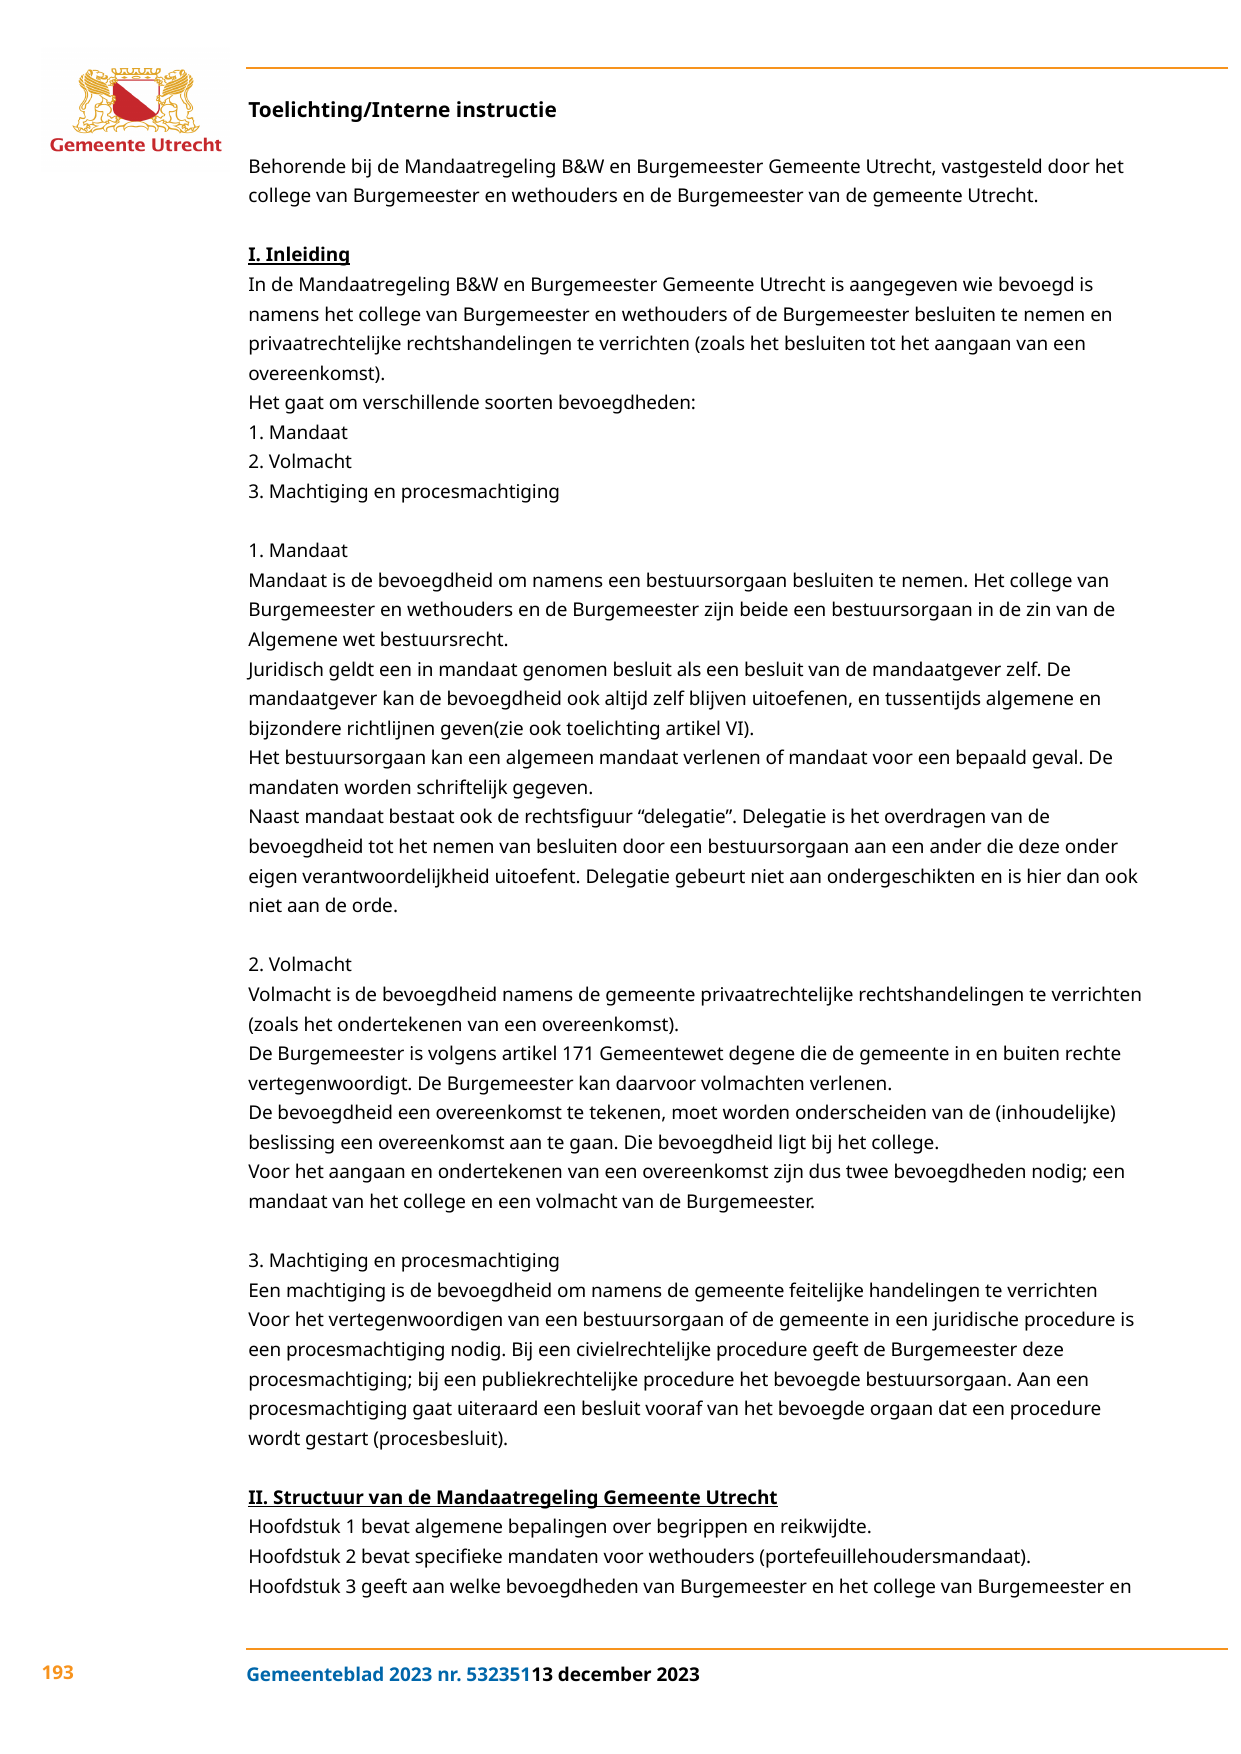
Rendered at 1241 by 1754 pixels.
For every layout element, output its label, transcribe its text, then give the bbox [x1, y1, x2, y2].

text 2. Volmacht [248, 449, 1152, 474]
text Naast mandaat bestaat ook de rechtsfiguur “delegatie”. Delegatie is het overdragen van de bevoegdheid tot het nemen van besluiten door een bestuursorgaan aan een ander die deze onder eigen verantwoordelijkheid uitoefent. Delegatie gebeurt niet aan ondergeschikten en is hier dan ook niet aan de orde. [248, 804, 1152, 918]
text 2. Volmacht [248, 952, 1152, 977]
text Volmacht is de bevoegdheid namens de gemeente privaatrechtelijke rechtshandelingen te verrichten (zoals het ondertekenen van een overeenkomst). [248, 981, 1152, 1037]
text Het gaat om verschillende soorten bevoegdheden: [248, 389, 1152, 415]
text Mandaat is de bevoegdheid om namens een bestuursorgaan besluiten te nemen. Het college van Burgemeester en wethouders en de Burgemeester zijn beide een bestuursorgaan in de zin van de Algemene wet bestuursrecht. [248, 567, 1152, 652]
text Het bestuursorgaan kan een algemeen mandaat verlenen of mandaat voor een bepaald geval. De mandaten worden schriftelijk gegeven. [248, 744, 1152, 800]
text Een machtiging is de bevoegdheid om namens de gemeente feitelijke handelingen te verrichten [248, 1277, 1152, 1303]
text 1. Mandaat [248, 419, 1152, 445]
text 3. Machtiging en procesmachtiging [248, 1247, 1152, 1273]
picture [41, 47, 231, 172]
text Hoofdstuk 3 geeft aan welke bevoegdheden van Burgemeester en het college van Burgemeester en [248, 1573, 1152, 1599]
text II. Structuur van de Mandaatregeling Gemeente Utrecht [248, 1484, 1152, 1510]
text In de Mandaatregeling B&W en Burgemeester Gemeente Utrecht is aangegeven wie bevoegd is namens het college van Burgemeester en wethouders of de Burgemeester besluiten te nemen en privaatrechtelijke rechtshandelingen te verrichten (zoals het besluiten tot het aangaan van een overeenkomst). [248, 271, 1152, 386]
text Toelichting/Interne instructie [248, 95, 1152, 123]
text Voor het aangaan en ondertekenen van een overeenkomst zijn dus twee bevoegdheden nodig; een mandaat van het college en een volmacht van de Burgemeester. [248, 1159, 1152, 1214]
text De bevoegdheid een overeenkomst te tekenen, moet worden onderscheiden van de (inhoudelijke) beslissing een overeenkomst aan te gaan. Die bevoegdheid ligt bij het college. [248, 1099, 1152, 1155]
text Hoofdstuk 1 bevat algemene bepalingen over begrippen en reikwijdte. [248, 1514, 1152, 1539]
text Juridisch geldt een in mandaat genomen besluit als een besluit van de mandaatgever zelf. De mandaatgever kan de bevoegdheid ook altijd zelf blijven uitoefenen, en tussentijds algemene en bijzondere richtlijnen geven(zie ook toelichting artikel VI). [248, 656, 1152, 741]
text I. Inleiding [248, 242, 1152, 267]
text Hoofdstuk 2 bevat specifieke mandaten voor wethouders (portefeuillehoudersmandaat). [248, 1543, 1152, 1569]
text Behorende bij de Mandaatregeling B&W en Burgemeester Gemeente Utrecht, vastgesteld door het college van Burgemeester en wethouders en de Burgemeester van de gemeente Utrecht. [248, 153, 1152, 208]
text De Burgemeester is volgens artikel 171 Gemeentewet degene die de gemeente in en buiten rechte vertegenwoordigt. De Burgemeester kan daarvoor volmachten verlenen. [248, 1040, 1152, 1096]
text 1. Mandaat [248, 537, 1152, 563]
text 3. Machtiging en procesmachtiging [248, 478, 1152, 504]
text Voor het vertegenwoordigen van een bestuursorgaan of de gemeente in een juridische procedure is een procesmachtiging nodig. Bij een civielrechtelijke procedure geeft de Burgemeester deze procesmachtiging; bij een publiekrechtelijke procedure het bevoegde bestuursorgaan. Aan een procesmachtiging gaat uiteraard een besluit vooraf van het bevoegde orgaan dat een procedure wordt gestart (procesbesluit). [248, 1307, 1152, 1451]
